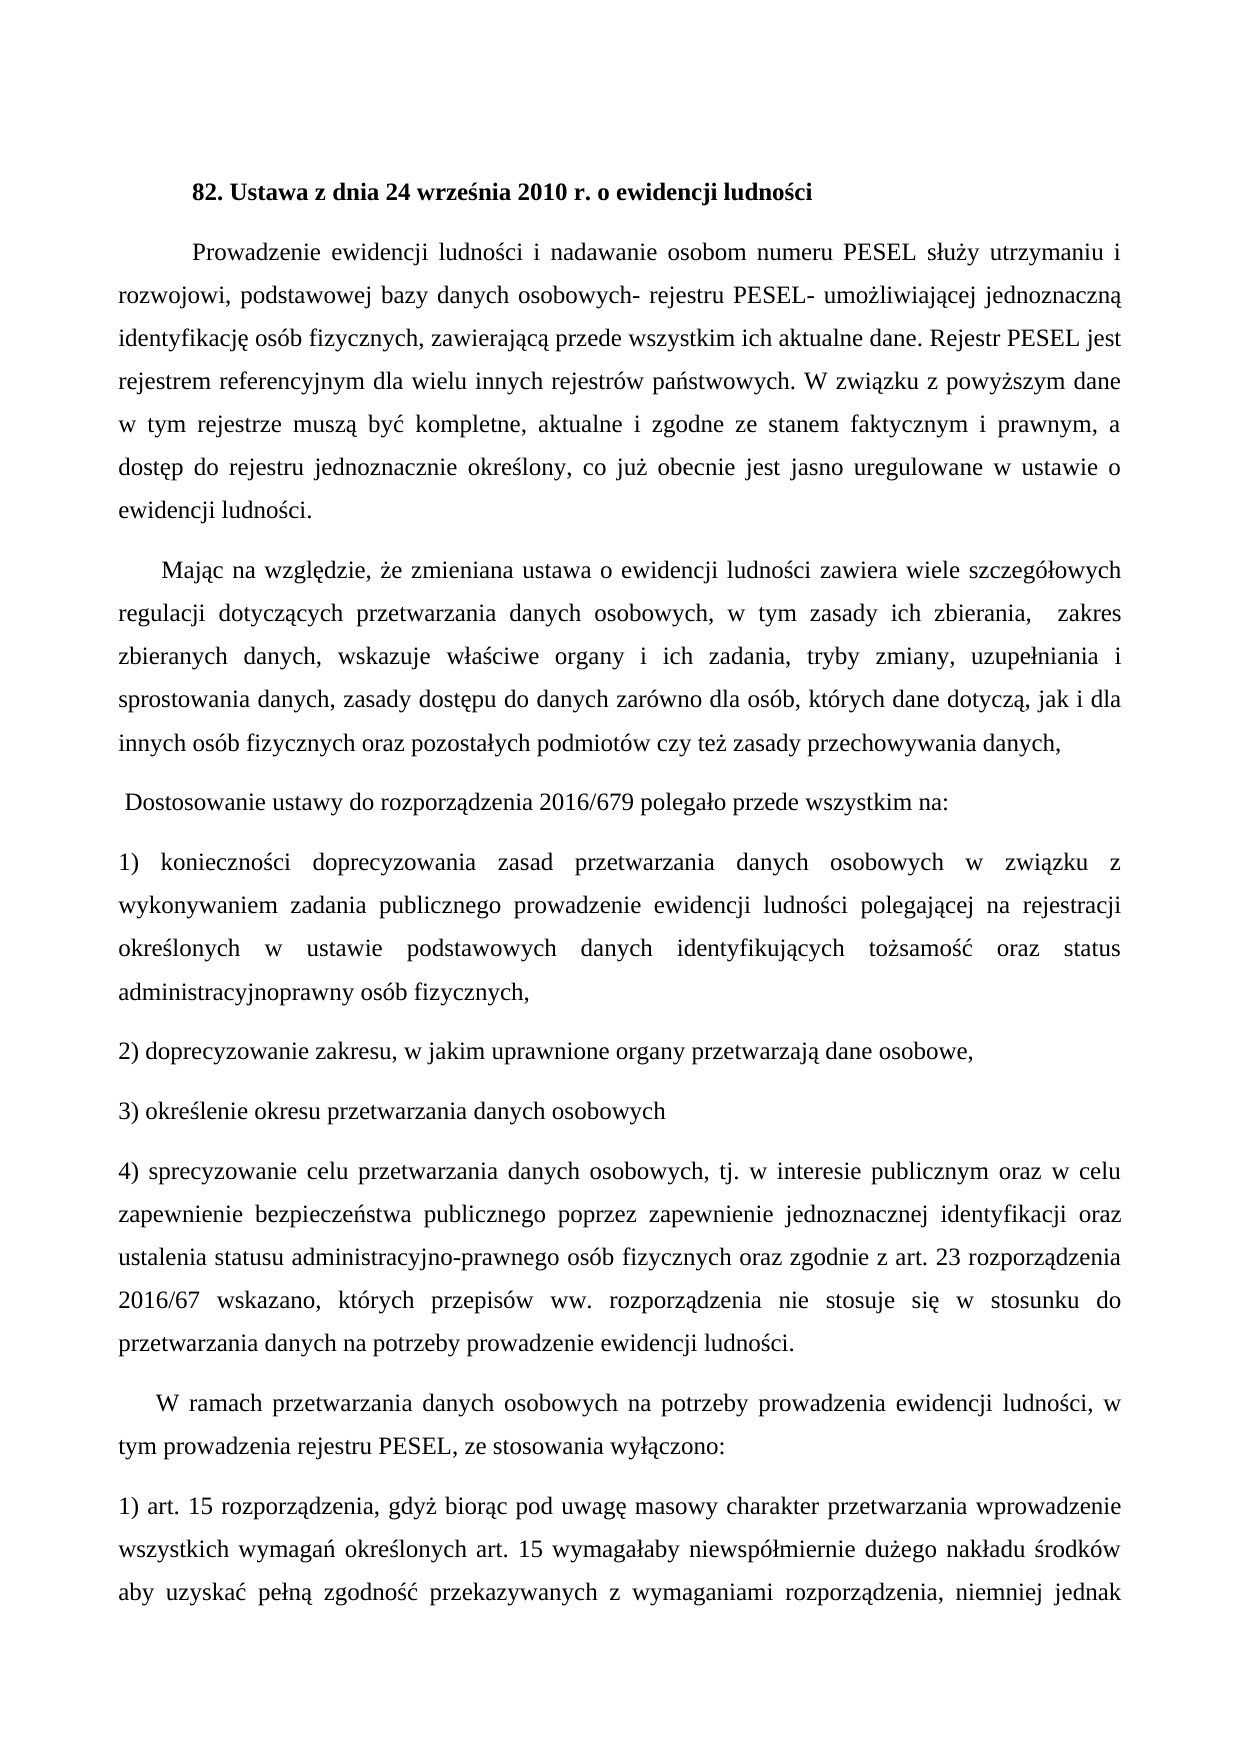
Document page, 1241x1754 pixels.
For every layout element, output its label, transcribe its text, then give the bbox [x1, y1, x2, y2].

text Mając na względzie, że zmieniana ustawa o ewidencji ludności zawiera wiele szczegółowych regulacji dotyczących przetwarzania danych osobowych, w tym zasady ich zbierania, zakres zbieranych danych, wskazuje właściwe organy i ich zadania, tryby zmiany, uzupełniania i sprostowania danych, zasady dostępu do danych zarówno dla osób, których dane dotyczą, jak i dla innych osób fizycznych oraz pozostałych podmiotów czy też zasady przechowywania danych, [118, 555, 1122, 756]
text 2) doprecyzowanie zakresu, w jakim uprawnione organy przetwarzają dane osobowe, [118, 1036, 1122, 1065]
text 1) konieczności doprecyzowania zasad przetwarzania danych osobowych w związku z wykonywaniem zadania publicznego prowadzenie ewidencji ludności polegającej na rejestracji określonych w ustawie podstawowych danych identyfikujących tożsamość oraz status administracyjnoprawny osób fizycznych, [118, 847, 1122, 1005]
text Prowadzenie ewidencji ludności i nadawanie osobom numeru PESEL służy utrzymaniu i rozwojowi, podstawowej bazy danych osobowych- rejestru PESEL- umożliwiającej jednoznaczną identyfikację osób fizycznych, zawierającą przede wszystkim ich aktualne dane. Rejestr PESEL jest rejestrem referencyjnym dla wielu innych rejestrów państwowych. W związku z powyższym dane w tym rejestrze muszą być kompletne, aktualne i zgodne ze stanem faktycznym i prawnym, a dostęp do rejestru jednoznacznie określony, co już obecnie jest jasno uregulowane w ustawie o ewidencji ludności. [118, 237, 1122, 524]
text 4) sprecyzowanie celu przetwarzania danych osobowych, tj. w interesie publicznym oraz w celu zapewnienie bezpieczeństwa publicznego poprzez zapewnienie jednoznacznej identyfikacji oraz ustalenia statusu administracyjno-prawnego osób fizycznych oraz zgodnie z art. 23 rozporządzenia 2016/67 wskazano, których przepisów ww. rozporządzenia nie stosuje się w stosunku do przetwarzania danych na potrzeby prowadzenie ewidencji ludności. [118, 1156, 1122, 1357]
text 82. Ustawa z dnia 24 września 2010 r. o ewidencji ludności [118, 177, 1122, 206]
text W ramach przetwarzania danych osobowych na potrzeby prowadzenia ewidencji ludności, w tym prowadzenia rejestru PESEL, ze stosowania wyłączono: [118, 1388, 1122, 1460]
text 3) określenie okresu przetwarzania danych osobowych [118, 1096, 1122, 1125]
text Dostosowanie ustawy do rozporządzenia 2016/679 polegało przede wszystkim na: [118, 787, 1122, 816]
text 1) art. 15 rozporządzenia, gdyż biorąc pod uwagę masowy charakter przetwarzania wprowadzenie wszystkich wymagań określonych art. 15 wymagałaby niewspółmiernie dużego nakładu środków aby uzyskać pełną zgodność przekazywanych z wymaganiami rozporządzenia, niemniej jednak [118, 1491, 1122, 1606]
